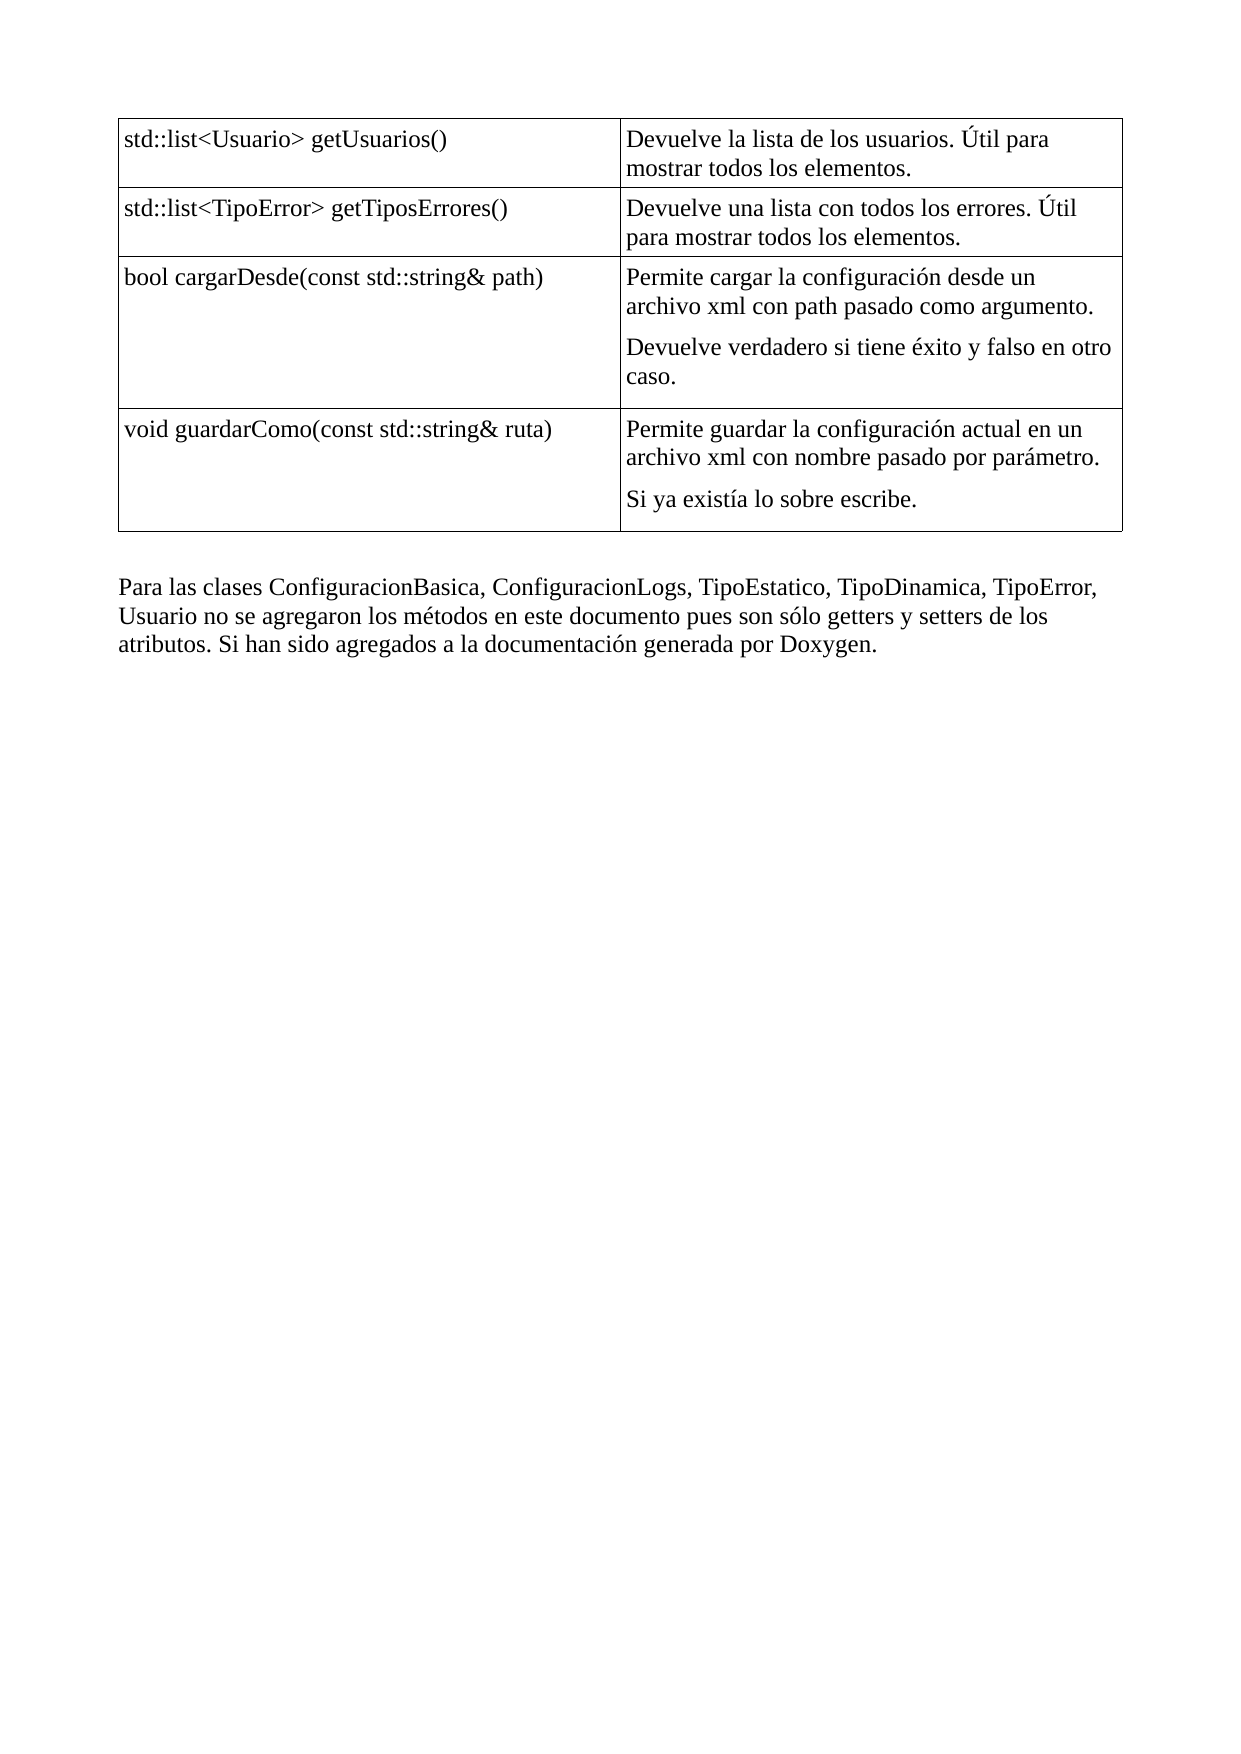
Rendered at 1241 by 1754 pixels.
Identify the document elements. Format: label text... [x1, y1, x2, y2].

table_cell std::list<Usuario> getUsuarios() [119, 119, 620, 187]
table_cell Permite guardar la configuración actual en un archivo xml con nombre pasado por parámetro. Si ya existía lo sobre escribe. [621, 409, 1122, 531]
text Para las clases ConfiguracionBasica, ConfiguracionLogs, TipoEstatico, TipoDinamica, TipoError, Usuario no se agregaron los métodos en este documento pues son sólo getters y setters de los atributos. Si han sido agregados a la documentación generada por Doxygen. [118, 572, 1122, 658]
table_cell bool cargarDesde(const std::string& path) [119, 257, 620, 408]
table_cell void guardarComo(const std::string& ruta) [119, 409, 620, 531]
table_cell std::list<TipoError> getTiposErrores() [119, 188, 620, 256]
table_cell Permite cargar la configuración desde un archivo xml con path pasado como argumento. Devuelve verdadero si tiene éxito y falso en otro caso. [621, 257, 1122, 408]
table_cell Devuelve la lista de los usuarios. Útil para mostrar todos los elementos. [621, 119, 1122, 187]
table_cell Devuelve una lista con todos los errores. Útil para mostrar todos los elementos. [621, 188, 1122, 256]
